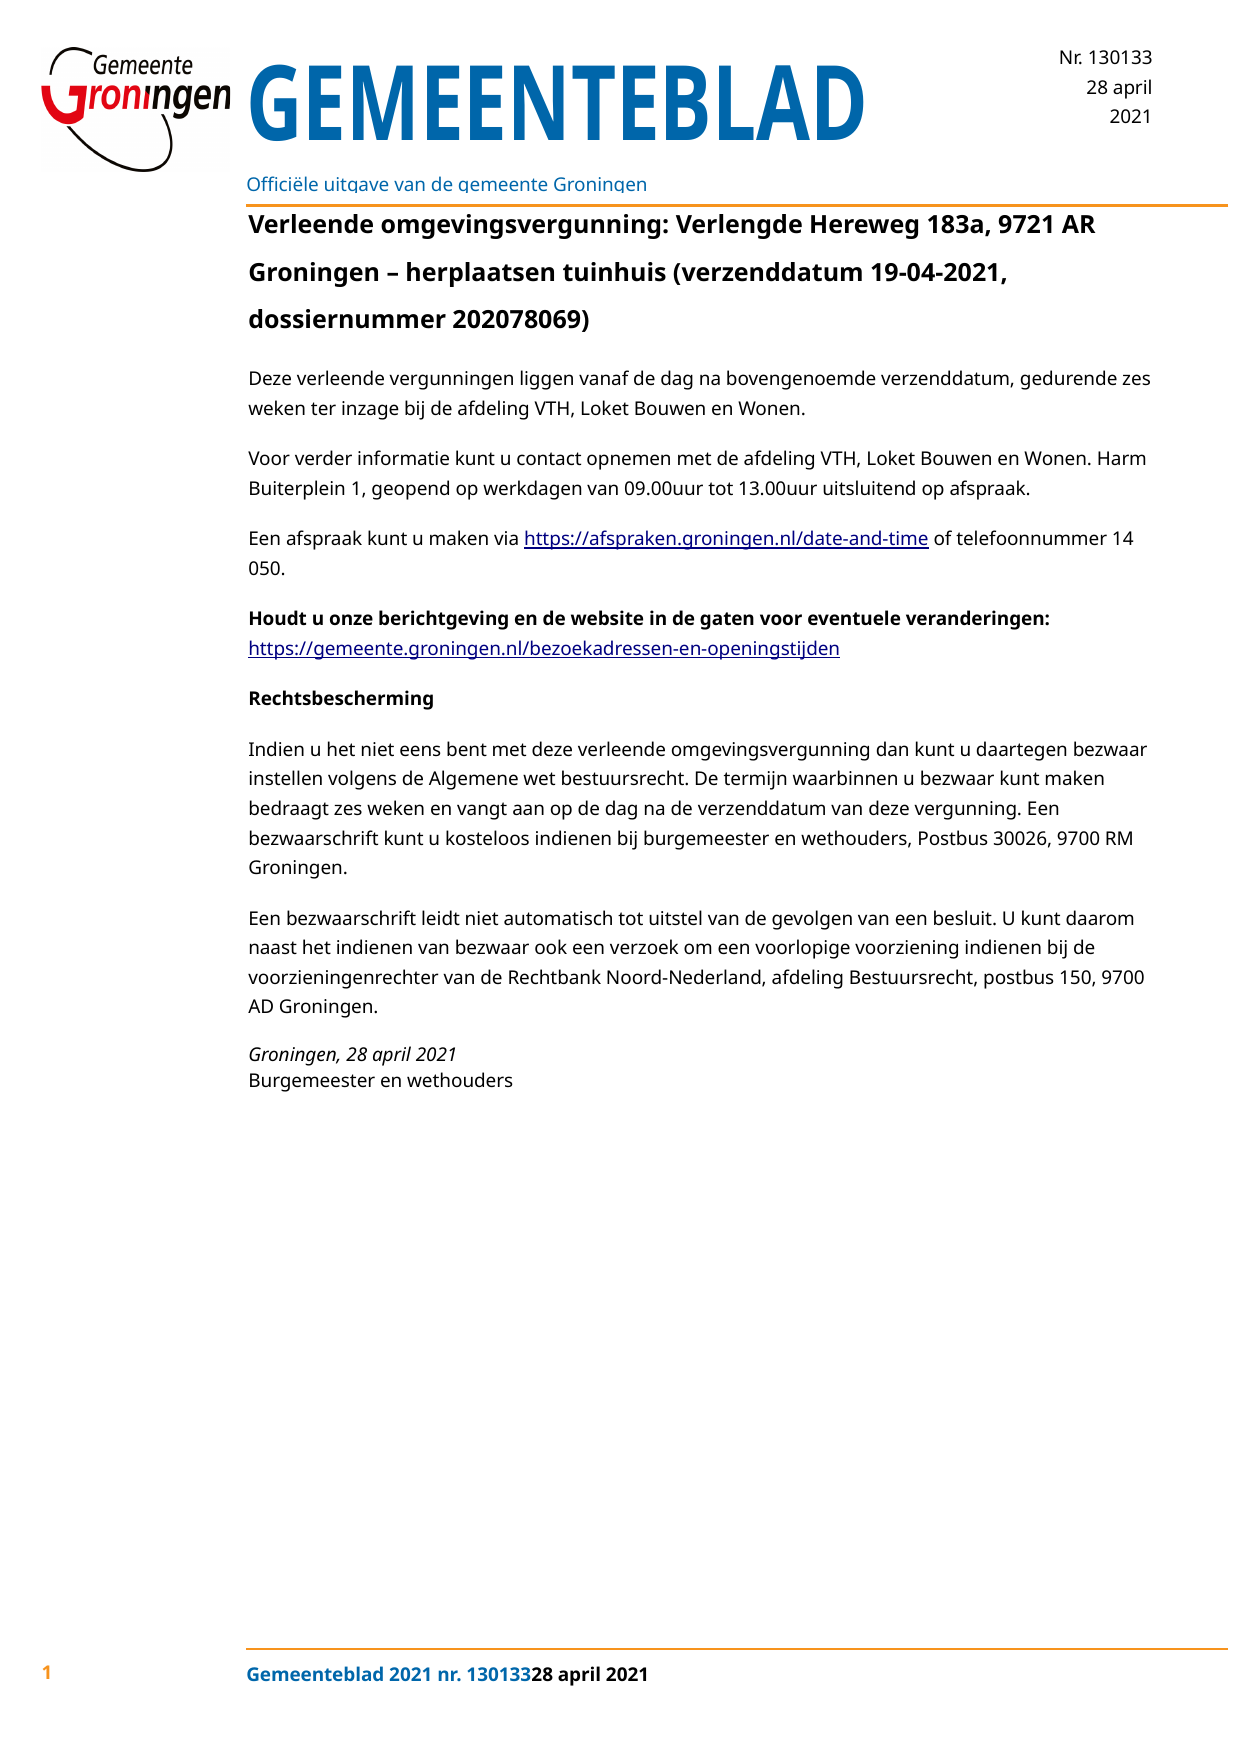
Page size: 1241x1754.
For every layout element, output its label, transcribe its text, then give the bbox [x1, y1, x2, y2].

text Een bezwaarschrift leidt niet automatisch tot uitstel van de gevolgen van een besluit. U kunt daarom naast het indienen van bezwaar ook een verzoek om een voorlopige voorziening indienen bij de voorzieningenrechter van de Rechtbank Noord-Nederland, afdeling Bestuursrecht, postbus 150, 9700 AD Groningen. [248, 905, 1152, 1019]
text Deze verleende vergunningen liggen vanaf de dag na bovengenoemde verzenddatum, gedurende zes weken ter inzage bij de afdeling VTH, Loket Bouwen en Wonen. [248, 366, 1152, 421]
text Voor verder informatie kunt u contact opnemen met de afdeling VTH, Loket Bouwen en Wonen. Harm Buiterplein 1, geopend op werkdagen van 09.00uur tot 13.00uur uitsluitend op afspraak. [248, 446, 1152, 501]
text Verleende omgevingsvergunning: Verlengde Hereweg 183a, 9721 AR Groningen – herplaatsen tuinhuis (verzenddatum 19-04-2021, dossiernummer 202078069) [248, 207, 1152, 336]
text Groningen, 28 april 2021 [248, 1041, 1152, 1067]
picture [41, 47, 231, 172]
text Rechtsbescherming [248, 686, 1152, 711]
text Een afspraak kunt u maken via https://afspraken.groningen.nl/date-and-time of telefoonnummer 14 050. [248, 526, 1152, 581]
text Indien u het niet eens bent met deze verleende omgevingsvergunning dan kunt u daartegen bezwaar instellen volgens de Algemene wet bestuursrecht. De termijn waarbinnen u bezwaar kunt maken bedraagt zes weken en vangt aan op de dag na de verzenddatum van deze vergunning. Een bezwaarschrift kunt u kosteloos indienen bij burgemeester en wethouders, Postbus 30026, 9700 RM Groningen. [248, 736, 1152, 880]
text Houdt u onze berichtgeving en de website in de gaten voor eventuele veranderingen: https://gemeente.groningen.nl/bezoekadressen-en-openingstijden [248, 606, 1152, 661]
text Burgemeester en wethouders [248, 1067, 1152, 1093]
